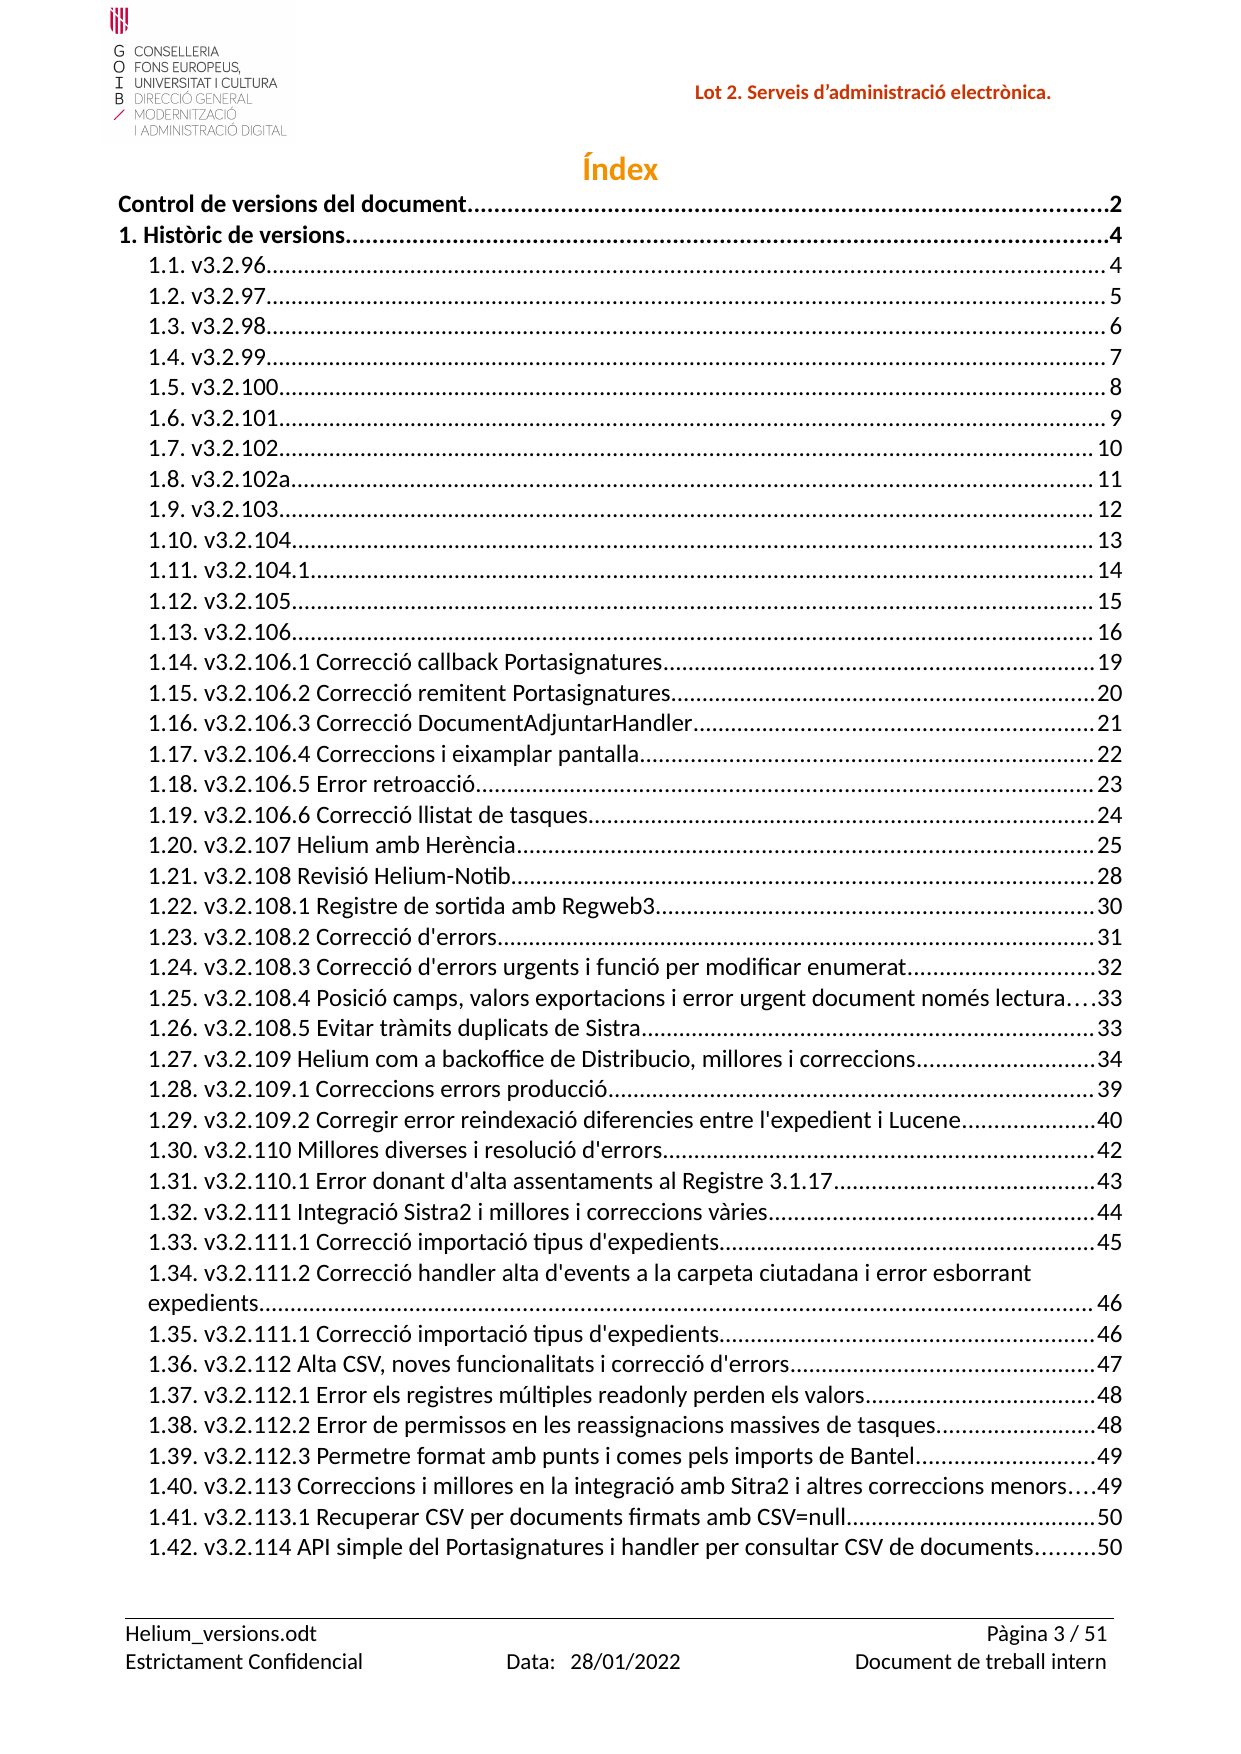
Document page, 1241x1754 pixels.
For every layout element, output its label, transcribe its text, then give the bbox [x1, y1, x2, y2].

text 1. Històric de versions 4 [118, 219, 1122, 249]
text 1.8. v3.2.102a 11 [148, 463, 1122, 494]
text Índex [118, 148, 1122, 188]
text 1.5. v3.2.100 8 [148, 372, 1122, 402]
text 1.28. v3.2.109.1 Correccions errors producció 39 [148, 1073, 1122, 1104]
text 1.40. v3.2.113 Correccions i millores en la integració amb Sitra2 i altres correccions menors 49 [148, 1470, 1122, 1501]
text 1.31. v3.2.110.1 Error donant d'alta assentaments al Registre 3.1.17 43 [148, 1165, 1122, 1196]
text 1.35. v3.2.111.1 Correcció importació tipus d'expedients 46 [148, 1318, 1122, 1348]
text 1.9. v3.2.103 12 [148, 494, 1122, 524]
text 1.33. v3.2.111.1 Correcció importació tipus d'expedients 45 [148, 1226, 1122, 1257]
text 1.20. v3.2.107 Helium amb Herència 25 [148, 829, 1122, 860]
text 1.39. v3.2.112.3 Permetre format amb punts i comes pels imports de Bantel 49 [148, 1440, 1122, 1470]
text 1.6. v3.2.101 9 [148, 402, 1122, 433]
text 1.37. v3.2.112.1 Error els registres múltiples readonly perden els valors 48 [148, 1379, 1122, 1409]
text Control de versions del document 2 [118, 188, 1122, 219]
text 1.27. v3.2.109 Helium com a backoffice de Distribucio, millores i correccions 34 [148, 1043, 1122, 1073]
text 1.23. v3.2.108.2 Correcció d'errors 31 [148, 921, 1122, 951]
text 1.18. v3.2.106.5 Error retroacció 23 [148, 768, 1122, 799]
text 1.29. v3.2.109.2 Corregir error reindexació diferencies entre l'expedient i Lucene 40 [148, 1104, 1122, 1134]
text 1.15. v3.2.106.2 Correcció remitent Portasignatures 20 [148, 677, 1122, 707]
text 1.4. v3.2.99 7 [148, 341, 1122, 372]
picture [100, 0, 297, 144]
text 1.32. v3.2.111 Integració Sistra2 i millores i correccions vàries 44 [148, 1196, 1122, 1226]
text 1.36. v3.2.112 Alta CSV, noves funcionalitats i correcció d'errors 47 [148, 1348, 1122, 1379]
text 1.30. v3.2.110 Millores diverses i resolució d'errors 42 [148, 1134, 1122, 1165]
text 1.24. v3.2.108.3 Correcció d'errors urgents i funció per modificar enumerat 32 [148, 951, 1122, 982]
text 1.38. v3.2.112.2 Error de permissos en les reassignacions massives de tasques 48 [148, 1409, 1122, 1440]
text 1.26. v3.2.108.5 Evitar tràmits duplicats de Sistra 33 [148, 1012, 1122, 1043]
text 1.34. v3.2.111.2 Correcció handler alta d'events a la carpeta ciutadana i error esborrant expedients 46 [148, 1257, 1122, 1318]
text 1.3. v3.2.98 6 [148, 311, 1122, 341]
text 1.7. v3.2.102 10 [148, 433, 1122, 463]
text 1.10. v3.2.104 13 [148, 524, 1122, 555]
text 1.14. v3.2.106.1 Correcció callback Portasignatures 19 [148, 646, 1122, 677]
text 1.13. v3.2.106 16 [148, 616, 1122, 646]
text 1.17. v3.2.106.4 Correccions i eixamplar pantalla 22 [148, 738, 1122, 768]
text 1.12. v3.2.105 15 [148, 585, 1122, 616]
text 1.16. v3.2.106.3 Correcció DocumentAdjuntarHandler 21 [148, 707, 1122, 738]
text 1.1. v3.2.96 4 [148, 249, 1122, 280]
text 1.21. v3.2.108 Revisió Helium-Notib 28 [148, 860, 1122, 890]
text 1.11. v3.2.104.1 14 [148, 555, 1122, 585]
text 1.41. v3.2.113.1 Recuperar CSV per documents firmats amb CSV=null 50 [148, 1501, 1122, 1531]
text 1.2. v3.2.97 5 [148, 280, 1122, 311]
text 1.19. v3.2.106.6 Correcció llistat de tasques 24 [148, 799, 1122, 829]
text 1.22. v3.2.108.1 Registre de sortida amb Regweb3 30 [148, 890, 1122, 921]
text 1.42. v3.2.114 API simple del Portasignatures i handler per consultar CSV de documents 50 [148, 1531, 1122, 1562]
text 1.25. v3.2.108.4 Posició camps, valors exportacions i error urgent document només lectura 33 [148, 982, 1122, 1012]
